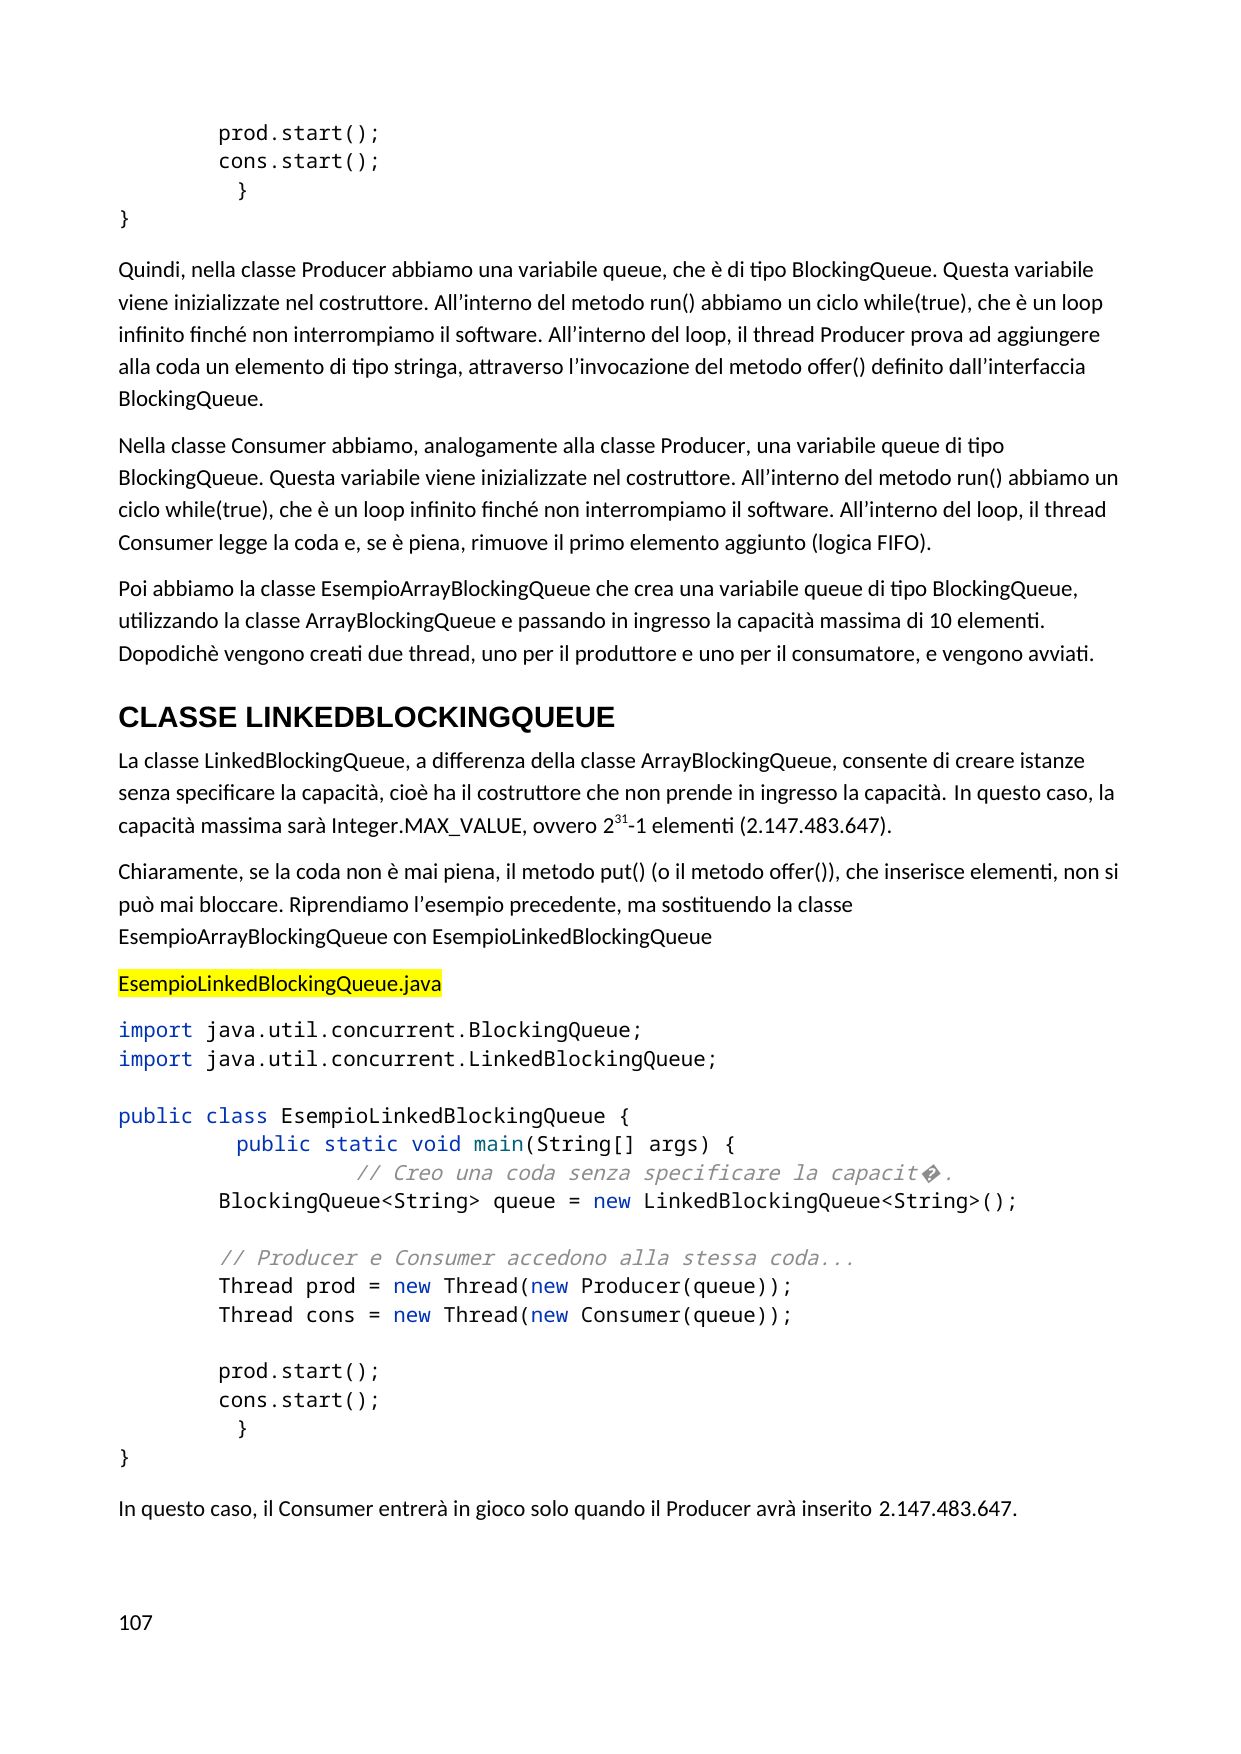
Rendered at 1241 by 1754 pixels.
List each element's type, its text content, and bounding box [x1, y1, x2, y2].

text prod.start(); cons.start(); } } [118, 118, 1122, 232]
text import java.util.concurrent.BlockingQueue; import java.util.concurrent.LinkedBlockingQueue; public class EsempioLinkedBlockingQueue { public static void main(String[] args) { // Creo una coda senza specificare la capacit�. BlockingQueue<String> queue = new LinkedBlockingQueue<String>(); // Producer e Consumer accedono alla stessa coda... Thread prod = new Thread(new Producer(queue)); Thread cons = new Thread(new Consumer(queue)); prod.start(); cons.start(); } } [118, 1015, 1122, 1470]
text In questo caso, il Consumer entrerà in gioco solo quando il Producer avrà inserito 2.147.483.647. [118, 1494, 1122, 1522]
text Poi abbiamo la classe EsempioArrayBlockingQueue che crea una variabile queue di tipo BlockingQueue, utilizzando la classe ArrayBlockingQueue e passando in ingresso la capacità massima di 10 elementi. Dopodichè vengono creati due thread, uno per il produttore e uno per il consumatore, e vengono avviati. [118, 574, 1122, 667]
text La classe LinkedBlockingQueue, a differenza della classe ArrayBlockingQueue, consente di creare istanze senza specificare la capacità, cioè ha il costruttore che non prende in ingresso la capacità. In questo caso, la capacità massima sarà Integer.MAX_VALUE, ovvero 231-1 elementi (2.147.483.647). [118, 746, 1122, 839]
text Chiaramente, se la coda non è mai piena, il metodo put() (o il metodo offer()), che inserisce elementi, non si può mai bloccare. Riprendiamo l’esempio precedente, ma sostituendo la classe EsempioArrayBlockingQueue con EsempioLinkedBlockingQueue [118, 857, 1122, 950]
text Nella classe Consumer abbiamo, analogamente alla classe Producer, una variabile queue di tipo BlockingQueue. Questa variabile viene inizializzate nel costruttore. All’interno del metodo run() abbiamo un ciclo while(true), che è un loop infinito finché non interrompiamo il software. All’interno del loop, il thread Consumer legge la coda e, se è piena, rimuove il primo elemento aggiunto (logica FIFO). [118, 431, 1122, 556]
subtitle CLASSE LINKEDBLOCKINGQUEUE [118, 700, 1122, 734]
text Quindi, nella classe Producer abbiamo una variabile queue, che è di tipo BlockingQueue. Questa variabile viene inizializzate nel costruttore. All’interno del metodo run() abbiamo un ciclo while(true), che è un loop infinito finché non interrompiamo il software. All’interno del loop, il thread Producer prova ad aggiungere alla coda un elemento di tipo stringa, attraverso l’invocazione del metodo offer() definito dall’interfaccia BlockingQueue. [118, 256, 1122, 412]
text EsempioLinkedBlockingQueue.java [118, 969, 1122, 997]
